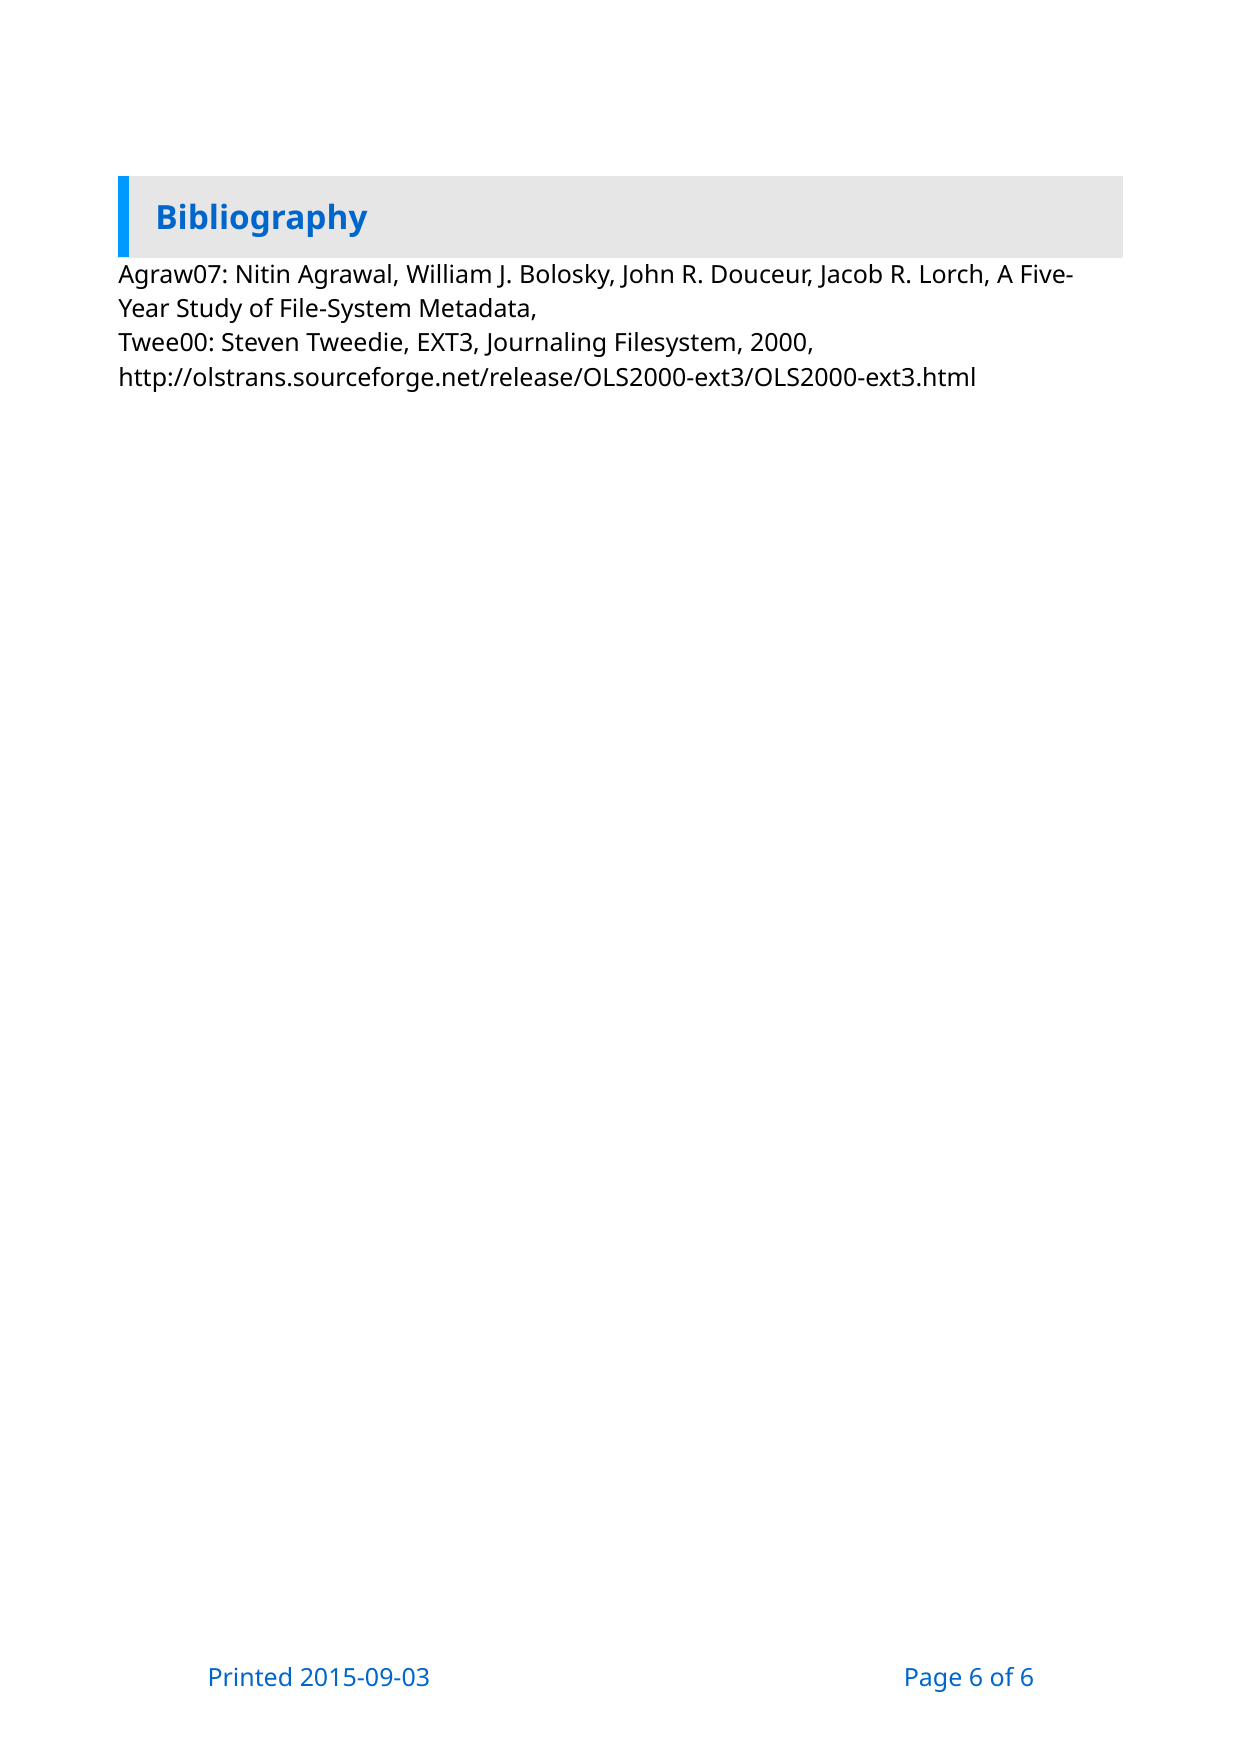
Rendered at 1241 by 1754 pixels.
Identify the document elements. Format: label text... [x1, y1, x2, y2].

subtitle Bibliography [129, 177, 1122, 257]
text Agraw07: Nitin Agrawal, William J. Bolosky, John R. Douceur, Jacob R. Lorch, A Five-Year Study of File-System Metadata, [118, 258, 1122, 325]
text Twee00: Steven Tweedie, EXT3, Journaling Filesystem, 2000, http://olstrans.sourceforge.net/release/OLS2000-ext3/OLS2000-ext3.html [118, 325, 1122, 393]
